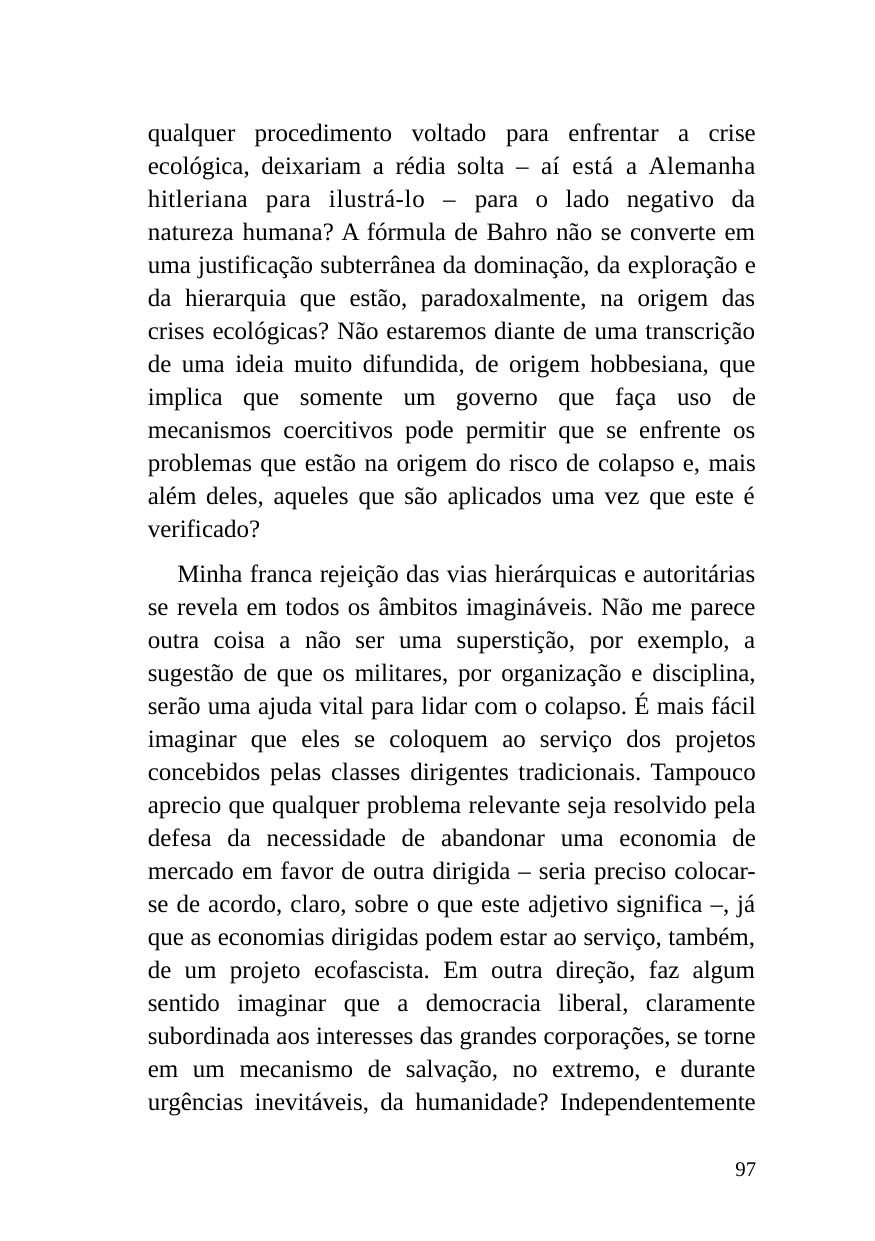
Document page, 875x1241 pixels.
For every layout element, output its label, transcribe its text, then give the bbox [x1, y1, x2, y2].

text Minha franca rejeição das vias hierárquicas e autoritárias se revela em todos os âmbitos imagináveis. Não me parece outra coisa a não ser uma superstição, por exemplo, a sugestão de que os militares, por organização e disciplina, serão uma ajuda vital para lidar com o colapso. É mais fácil imaginar que eles se coloquem ao serviço dos projetos concebidos pelas classes dirigentes tradicionais. Tampouco aprecio que qualquer problema relevante seja resolvido pela defesa da necessidade de abandonar uma economia de mercado em favor de outra dirigida – seria preciso colocar-se de acordo, claro, sobre o que este adjetivo significa –, já que as economias dirigidas podem estar ao serviço, também, de um projeto ecofascista. Em outra direção, faz algum sentido imaginar que a democracia liberal, claramente subordinada aos interesses das grandes corporações, se torne em um mecanismo de salvação, no extremo, e durante urgências inevitáveis, da humanidade? Independentemente [148, 559, 756, 1116]
text qualquer procedimento voltado para enfrentar a crise ecológica, deixariam a rédia solta – aí está a Alemanha hitleriana para ilustrá-lo – para o lado negativo da natureza humana? A fórmula de Bahro não se converte em uma justificação subterrânea da dominação, da exploração e da hierarquia que estão, paradoxalmente, na origem das crises ecológicas? Não estaremos diante de uma transcrição de uma ideia muito difundida, de origem hobbesiana, que implica que somente um governo que faça uso de mecanismos coercitivos pode permitir que se enfrente os problemas que estão na origem do risco de colapso e, mais além deles, aqueles que são aplicados uma vez que este é verificado? [148, 118, 756, 543]
